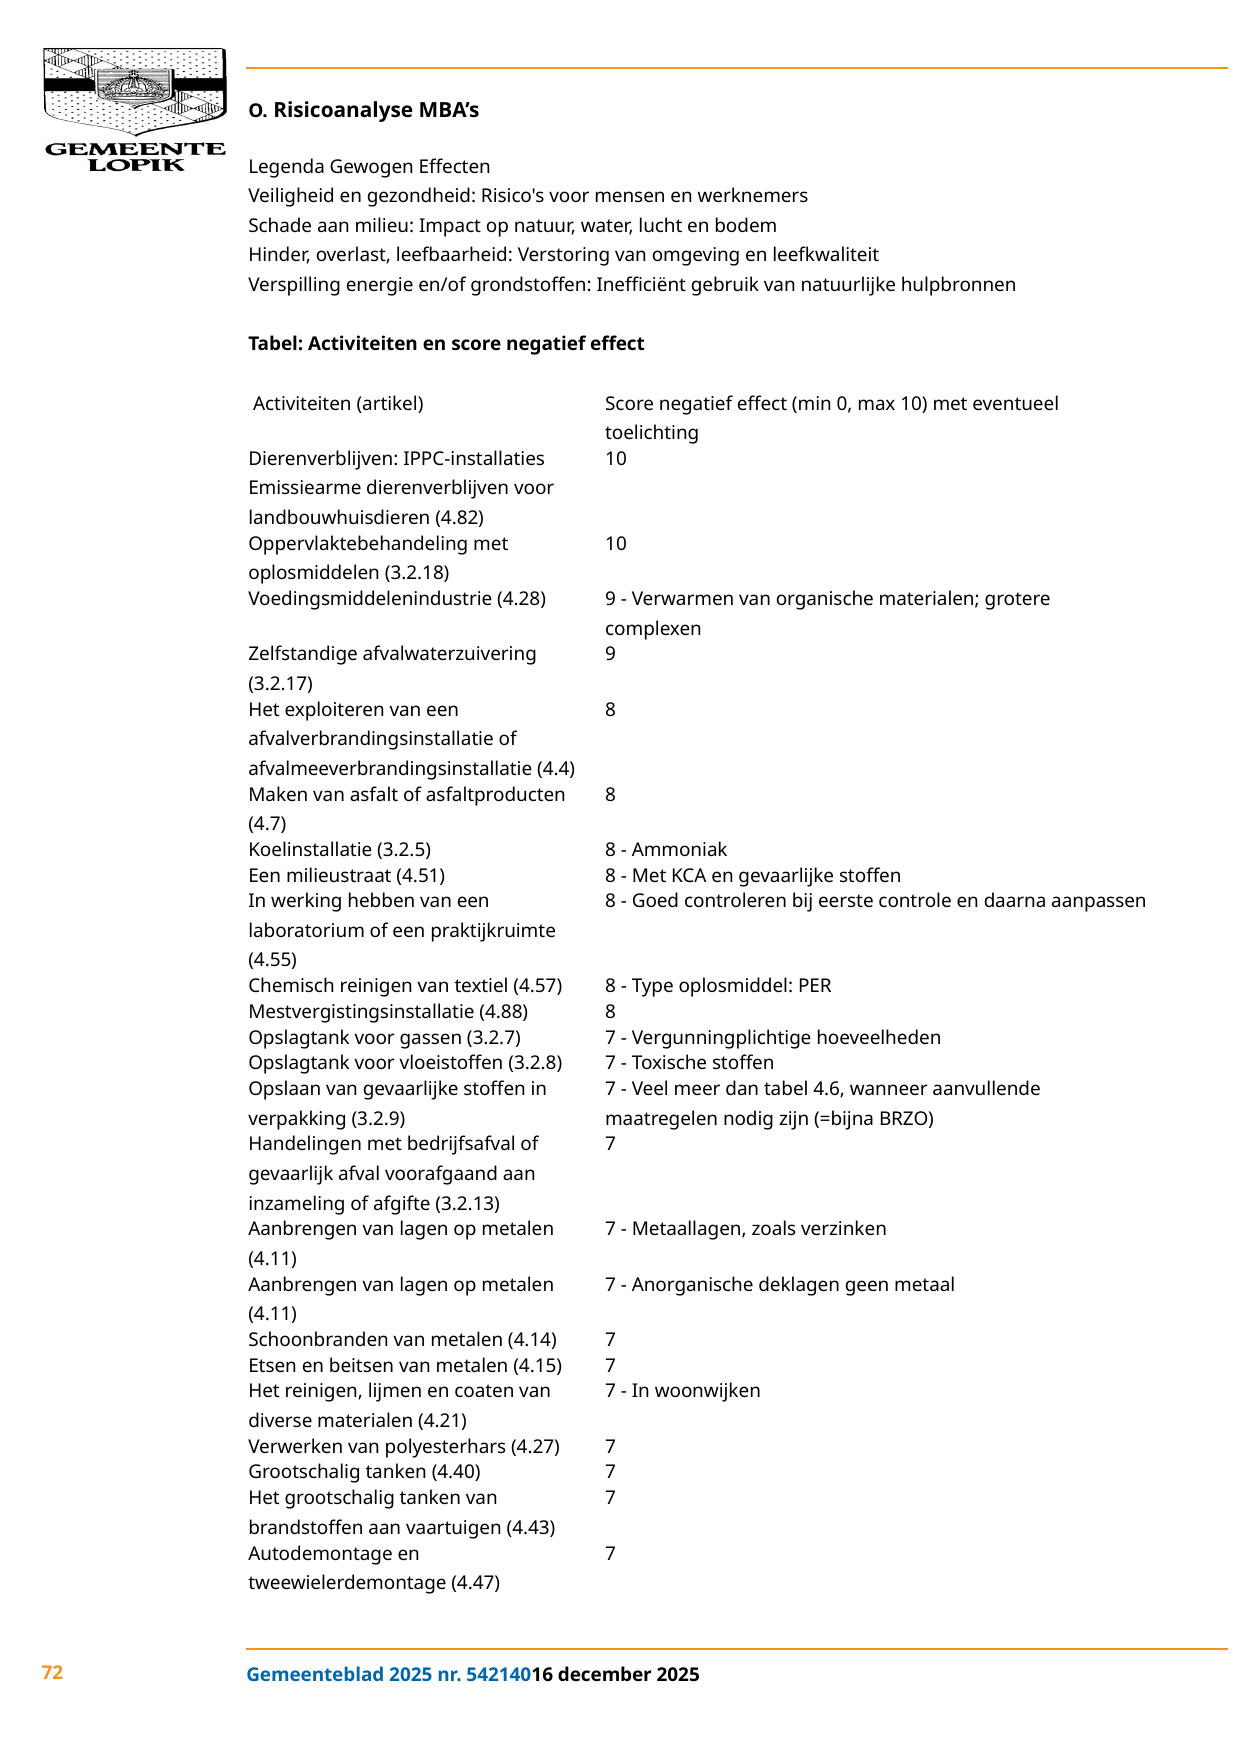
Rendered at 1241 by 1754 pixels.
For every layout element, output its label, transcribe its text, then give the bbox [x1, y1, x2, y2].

text Hinder, overlast, leefbaarheid: Verstoring van omgeving en leefkwaliteit [248, 242, 1152, 267]
table_cell Handelingen met bedrijfsafval of gevaarlijk afval voorafgaand aan inzameling of afgifte (3.2.13) [248, 1131, 605, 1216]
table_cell 10 [605, 445, 1152, 530]
table_cell 7 [605, 1484, 1152, 1540]
table_cell 7 - Anorganische deklagen geen metaal [605, 1271, 1152, 1326]
table_cell Het grootschalig tanken van brandstoffen aan vaartuigen (4.43) [248, 1484, 605, 1540]
table_header Activiteiten (artikel) [248, 390, 605, 445]
table_cell 8 - Met KCA en gevaarlijke stoffen [605, 862, 1152, 887]
table_cell 7 - Metaallagen, zoals verzinken [605, 1216, 1152, 1271]
table_cell 7 - Vergunningplichtige hoeveelheden [605, 1024, 1152, 1049]
table_cell 8 - Ammoniak [605, 836, 1152, 862]
table_cell 8 [605, 696, 1152, 781]
table_cell 9 [605, 641, 1152, 696]
table_cell 7 [605, 1326, 1152, 1352]
table_cell In werking hebben van een laboratorium of een praktijkruimte (4.55) [248, 888, 605, 972]
table_cell Opslagtank voor gassen (3.2.7) [248, 1024, 605, 1049]
table_cell 10 [605, 530, 1152, 585]
table_cell 8 [605, 998, 1152, 1024]
table_cell Opslaan van gevaarlijke stoffen in verpakking (3.2.9) [248, 1075, 605, 1131]
table_cell 7 [605, 1131, 1152, 1216]
table_cell Het exploiteren van een afvalverbrandingsinstallatie of afvalmeeverbrandingsinstallatie (4.4) [248, 696, 605, 781]
table_cell Etsen en beitsen van metalen (4.15) [248, 1352, 605, 1378]
table_cell Schoonbranden van metalen (4.14) [248, 1326, 605, 1352]
picture [41, 47, 231, 172]
table_cell Mestvergistingsinstallatie (4.88) [248, 998, 605, 1024]
text Tabel: Activiteiten en score negatief effect [248, 330, 1152, 356]
table_cell 7 [605, 1433, 1152, 1459]
table_cell 8 - Goed controleren bij eerste controle en daarna aanpassen [605, 888, 1152, 972]
table_cell Chemisch reinigen van textiel (4.57) [248, 973, 605, 998]
table_cell 7 [605, 1352, 1152, 1378]
table_cell Grootschalig tanken (4.40) [248, 1459, 605, 1484]
table_cell 7 - In woonwijken [605, 1378, 1152, 1433]
table_cell Aanbrengen van lagen op metalen (4.11) [248, 1271, 605, 1326]
table_cell Verwerken van polyesterhars (4.27) [248, 1433, 605, 1459]
table_cell Een milieustraat (4.51) [248, 862, 605, 887]
table_cell Aanbrengen van lagen op metalen (4.11) [248, 1216, 605, 1271]
text Veiligheid en gezondheid: Risico's voor mensen en werknemers [248, 182, 1152, 208]
text O. Risicoanalyse MBA’s [248, 95, 1152, 123]
table_cell Maken van asfalt of asfaltproducten (4.7) [248, 781, 605, 836]
table_cell 7 [605, 1540, 1152, 1595]
table_cell Het reinigen, lijmen en coaten van diverse materialen (4.21) [248, 1378, 605, 1433]
table_header Score negatief effect (min 0, max 10) met eventueel toelichting [605, 390, 1152, 445]
text Legenda Gewogen Effecten [248, 153, 1152, 179]
table_cell Autodemontage en tweewielerdemontage (4.47) [248, 1540, 605, 1595]
table_cell 9 - Verwarmen van organische materialen; grotere complexen [605, 585, 1152, 641]
table_cell 8 [605, 781, 1152, 836]
table_cell Dierenverblijven: IPPC-installaties Emissiearme dierenverblijven voor landbouwhuisdieren (4.82) [248, 445, 605, 530]
table_cell Oppervlaktebehandeling met oplosmiddelen (3.2.18) [248, 530, 605, 585]
table_cell 7 [605, 1459, 1152, 1484]
text Verspilling energie en/of grondstoffen: Inefficiënt gebruik van natuurlijke hulpbronnen [248, 271, 1152, 297]
table_cell Zelfstandige afvalwaterzuivering (3.2.17) [248, 641, 605, 696]
table_cell Voedingsmiddelenindustrie (4.28) [248, 585, 605, 641]
table_cell 7 - Veel meer dan tabel 4.6, wanneer aanvullende maatregelen nodig zijn (=bijna BRZO) [605, 1075, 1152, 1131]
text Schade aan milieu: Impact op natuur, water, lucht en bodem [248, 212, 1152, 238]
table_cell Opslagtank voor vloeistoffen (3.2.8) [248, 1050, 605, 1075]
table_cell Koelinstallatie (3.2.5) [248, 836, 605, 862]
table_cell 8 - Type oplosmiddel: PER [605, 973, 1152, 998]
table_cell 7 - Toxische stoffen [605, 1050, 1152, 1075]
